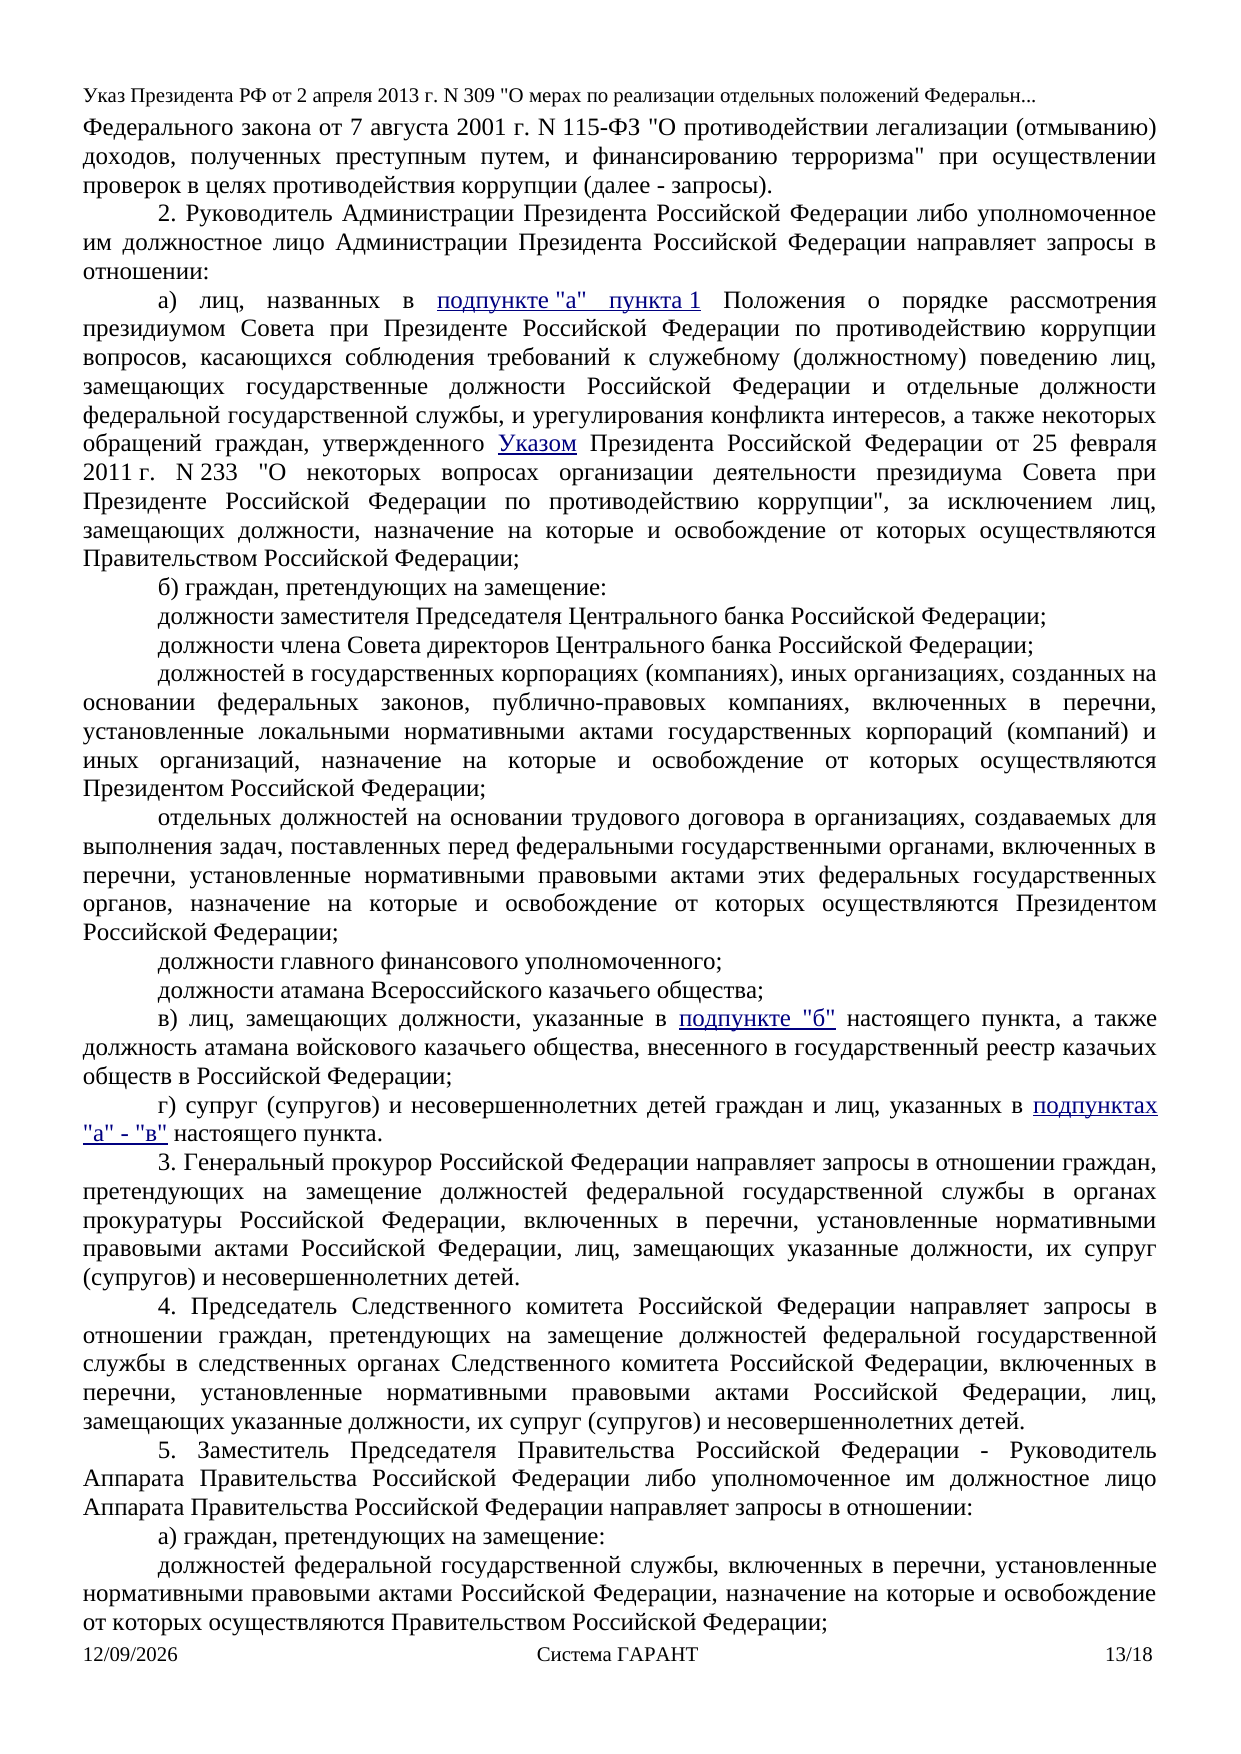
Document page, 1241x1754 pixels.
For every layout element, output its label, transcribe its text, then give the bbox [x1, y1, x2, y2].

text должности главного финансового уполномоченного; [83, 946, 1157, 975]
text 2. Руководитель Администрации Президента Российской Федерации либо уполномоченное им должностное лицо Администрации Президента Российской Федерации направляет запросы в отношении: [83, 198, 1157, 285]
text 4. Председатель Следственного комитета Российской Федерации направляет запросы в отношении граждан, претендующих на замещение должностей федеральной государственной службы в следственных органах Следственного комитета Российской Федерации, включенных в перечни, установленные нормативными правовыми актами Российской Федерации, лиц, замещающих указанные должности, их супруг (супругов) и несовершеннолетних детей. [83, 1291, 1157, 1435]
text должностей федеральной государственной службы, включенных в перечни, установленные нормативными правовыми актами Российской Федерации, назначение на которые и освобождение от которых осуществляются Правительством Российской Федерации; [83, 1550, 1157, 1636]
text б) граждан, претендующих на замещение: [83, 572, 1157, 601]
text 3. Генеральный прокурор Российской Федерации направляет запросы в отношении граждан, претендующих на замещение должностей федеральной государственной службы в органах прокуратуры Российской Федерации, включенных в перечни, установленные нормативными правовыми актами Российской Федерации, лиц, замещающих указанные должности, их супруг (супругов) и несовершеннолетних детей. [83, 1147, 1157, 1291]
text должности члена Совета директоров Центрального банка Российской Федерации; [83, 630, 1157, 658]
text а) граждан, претендующих на замещение: [83, 1521, 1157, 1550]
text должности заместителя Председателя Центрального банка Российской Федерации; [83, 601, 1157, 630]
text а) лиц, названных в подпункте "а" пункта 1 Положения о порядке рассмотрения президиумом Совета при Президенте Российской Федерации по противодействию коррупции вопросов, касающихся соблюдения требований к служебному (должностному) поведению лиц, замещающих государственные должности Российской Федерации и отдельные должности федеральной государственной службы, и урегулирования конфликта интересов, а также некоторых обращений граждан, утвержденного Указом Президента Российской Федерации от 25 февраля 2011 г. N 233 "О некоторых вопросах организации деятельности президиума Совета при Президенте Российской Федерации по противодействию коррупции", за исключением лиц, замещающих должности, назначение на которые и освобождение от которых осуществляются Правительством Российской Федерации; [83, 285, 1157, 572]
text отдельных должностей на основании трудового договора в организациях, создаваемых для выполнения задач, поставленных перед федеральными государственными органами, включенных в перечни, установленные нормативными правовыми актами этих федеральных государственных органов, назначение на которые и освобождение от которых осуществляются Президентом Российской Федерации; [83, 802, 1157, 946]
text должности атамана Всероссийского казачьего общества; [83, 975, 1157, 1003]
text 5. Заместитель Председателя Правительства Российской Федерации - Руководитель Аппарата Правительства Российской Федерации либо уполномоченное им должностное лицо Аппарата Правительства Российской Федерации направляет запросы в отношении: [83, 1435, 1157, 1521]
text в) лиц, замещающих должности, указанные в подпункте "б" настоящего пункта, а также должность атамана войскового казачьего общества, внесенного в государственный реестр казачьих обществ в Российской Федерации; [83, 1003, 1157, 1090]
text Федерального закона от 7 августа 2001 г. N 115-ФЗ "О противодействии легализации (отмыванию) доходов, полученных преступным путем, и финансированию терроризма" при осуществлении проверок в целях противодействия коррупции (далее - запросы). [83, 112, 1157, 198]
text г) супруг (супругов) и несовершеннолетних детей граждан и лиц, указанных в подпунктах "а" - "в" настоящего пункта. [83, 1090, 1157, 1147]
text должностей в государственных корпорациях (компаниях), иных организациях, созданных на основании федеральных законов, публично-правовых компаниях, включенных в перечни, установленные локальными нормативными актами государственных корпораций (компаний) и иных организаций, назначение на которые и освобождение от которых осуществляются Президентом Российской Федерации; [83, 658, 1157, 802]
